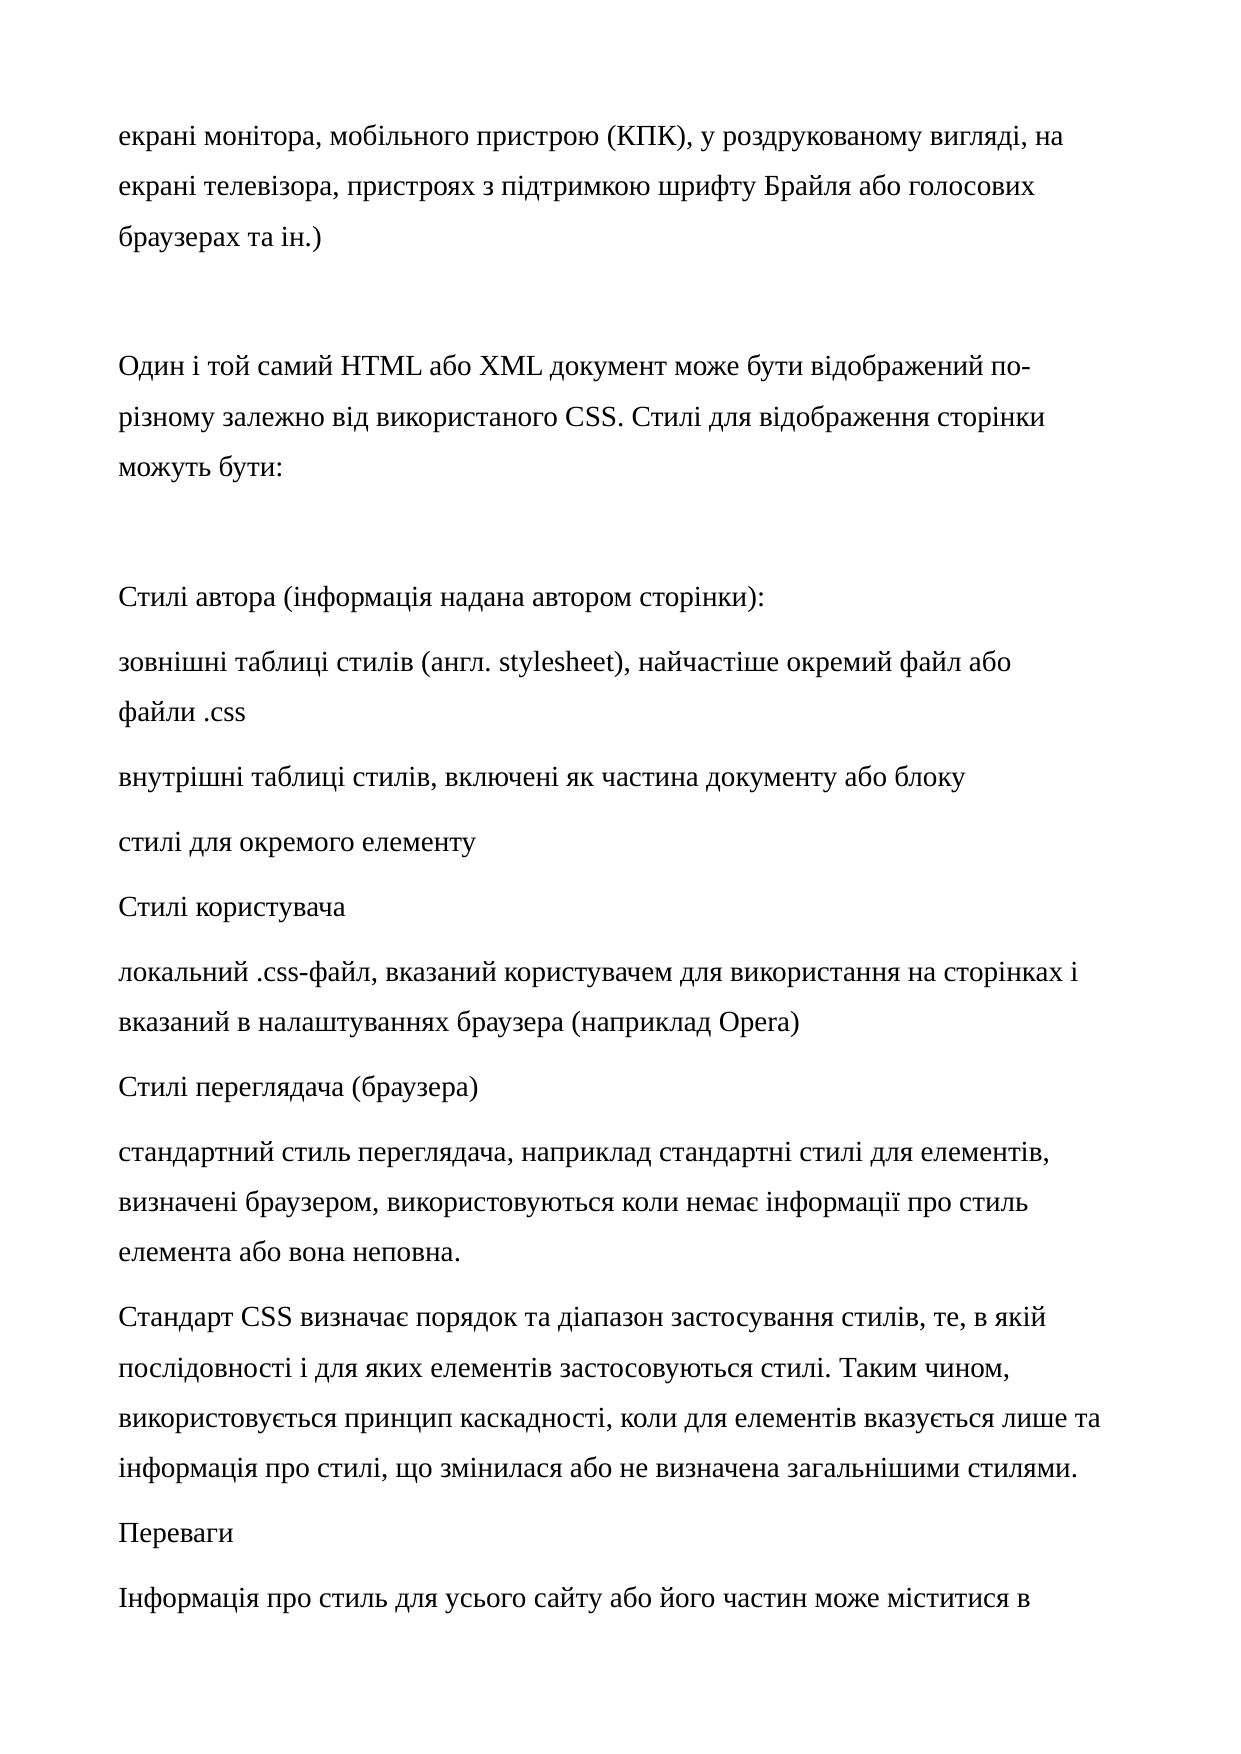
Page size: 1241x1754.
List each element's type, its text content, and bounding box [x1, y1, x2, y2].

text Стилі автора (інформація надана автором сторінки): [118, 579, 1122, 612]
text Стилі користувача [118, 889, 1122, 922]
text Стандарт CSS визначає порядок та діапазон застосування стилів, те, в якій послідовності і для яких елементів застосовуються стилі. Таким чином, використовується принцип каскадності, коли для елементів вказується лише та інформація про стилі, що змінилася або не визначена загальнішими стилями. [118, 1299, 1122, 1484]
text екрані монітора, мобільного пристрою (КПК), у роздрукованому вигляді, на екрані телевізора, пристроях з підтримкою шрифту Брайля або голосових браузерах та ін.) [118, 118, 1122, 252]
text стандартний стиль переглядача, наприклад стандартні стилі для елементів, визначені браузером, використовуються коли немає інформації про стиль елемента або вона неповна. [118, 1134, 1122, 1268]
text стилі для окремого елементу [118, 824, 1122, 857]
text Інформація про стиль для усього сайту або його частин може міститися в [118, 1580, 1122, 1614]
text Один і той самий HTML або XML документ може бути відображений по-різному залежно від використаного CSS. Стилі для відображення сторінки можуть бути: [118, 348, 1122, 483]
text внутрішні таблиці стилів, включені як частина документу або блоку [118, 759, 1122, 793]
text зовнішні таблиці стилів (англ. stylesheet), найчастіше окремий файл або файли .css [118, 644, 1122, 728]
text Переваги [118, 1515, 1122, 1549]
text локальний .css-файл, вказаний користувачем для використання на сторінках і вказаний в налаштуваннях браузера (наприклад Opera) [118, 954, 1122, 1038]
text Стилі переглядача (браузера) [118, 1069, 1122, 1102]
